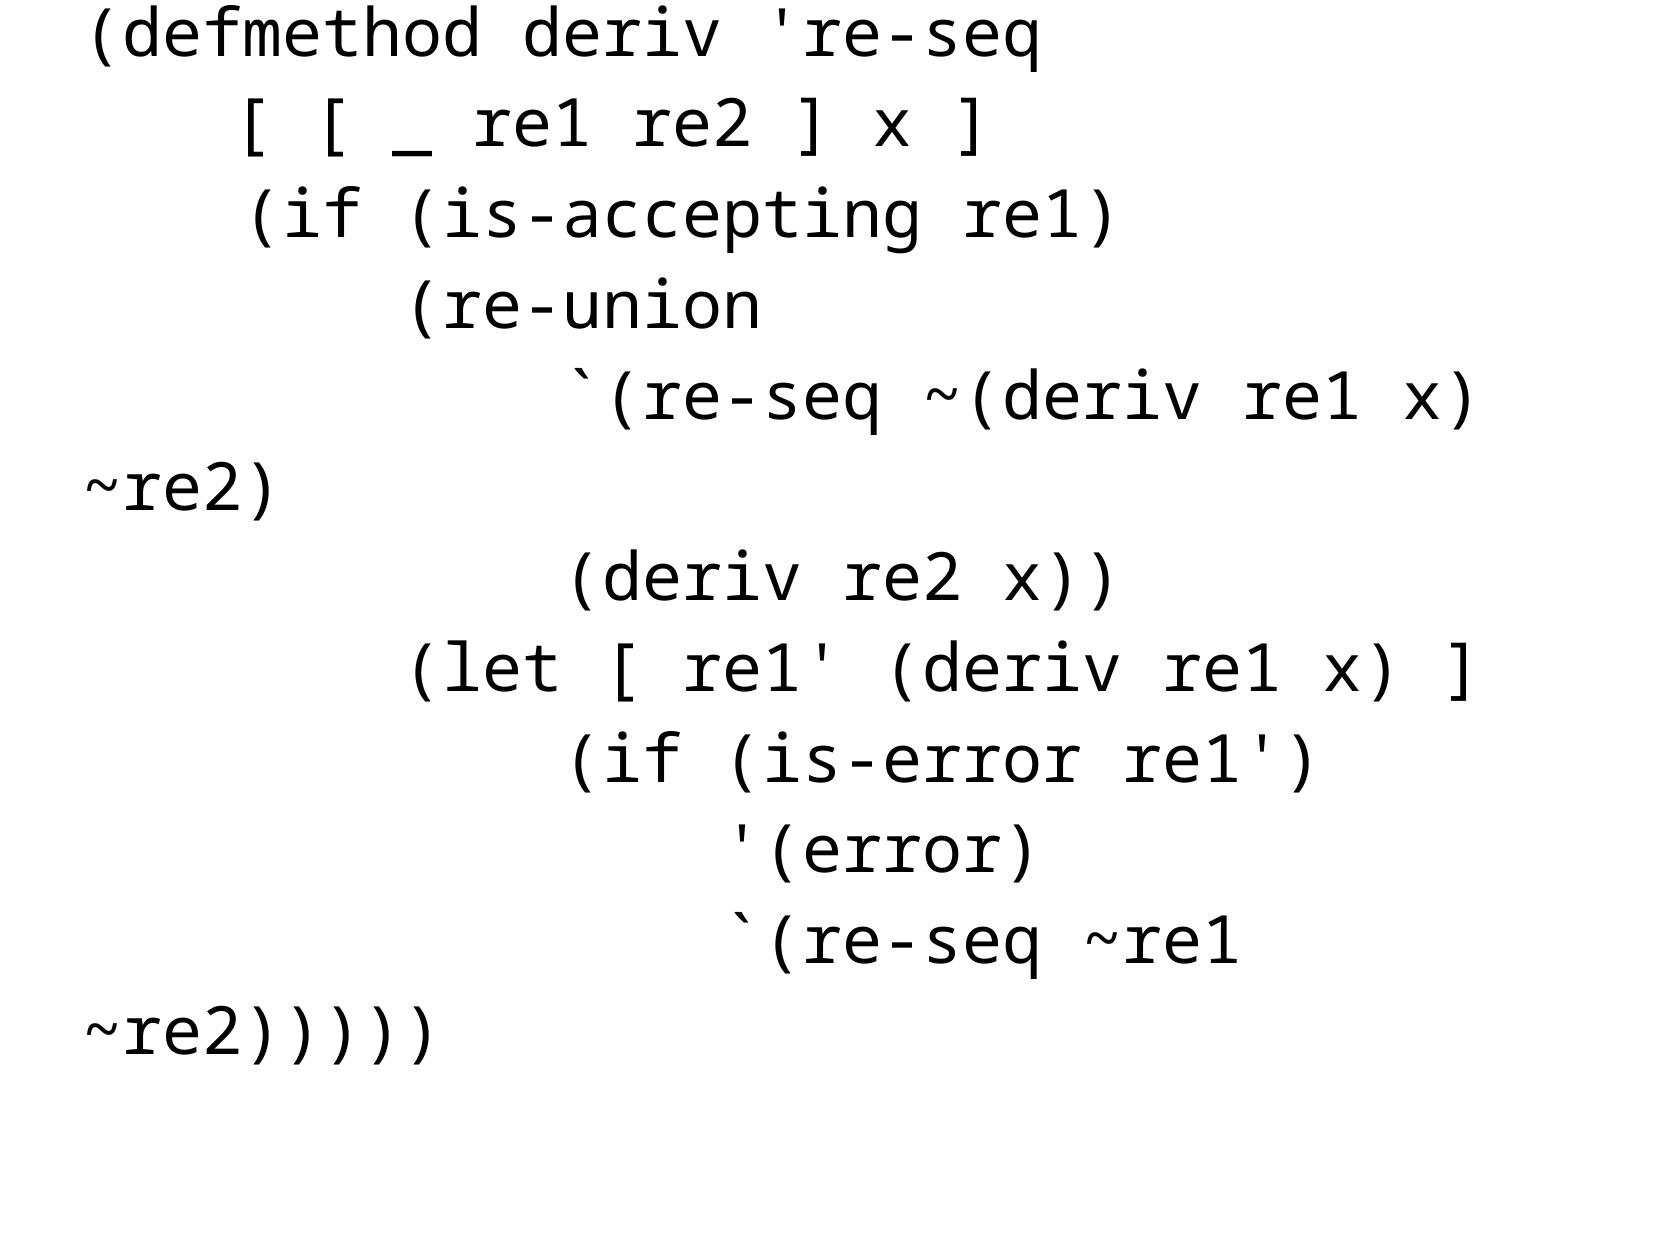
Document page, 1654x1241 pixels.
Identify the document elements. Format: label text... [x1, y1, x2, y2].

subtitle (defmethod deriv 're-seq [ [ _ re1 re2 ] x ] (if (is-accepting re1) (re-union `(re-seq ~(deriv re1 x) ~re2) (deriv re2 x)) (let [ re1' (deriv re1 x) ] (if (is-error re1') '(error) `(re-seq ~re1 ~re2))))) [82, 49, 1571, 1010]
